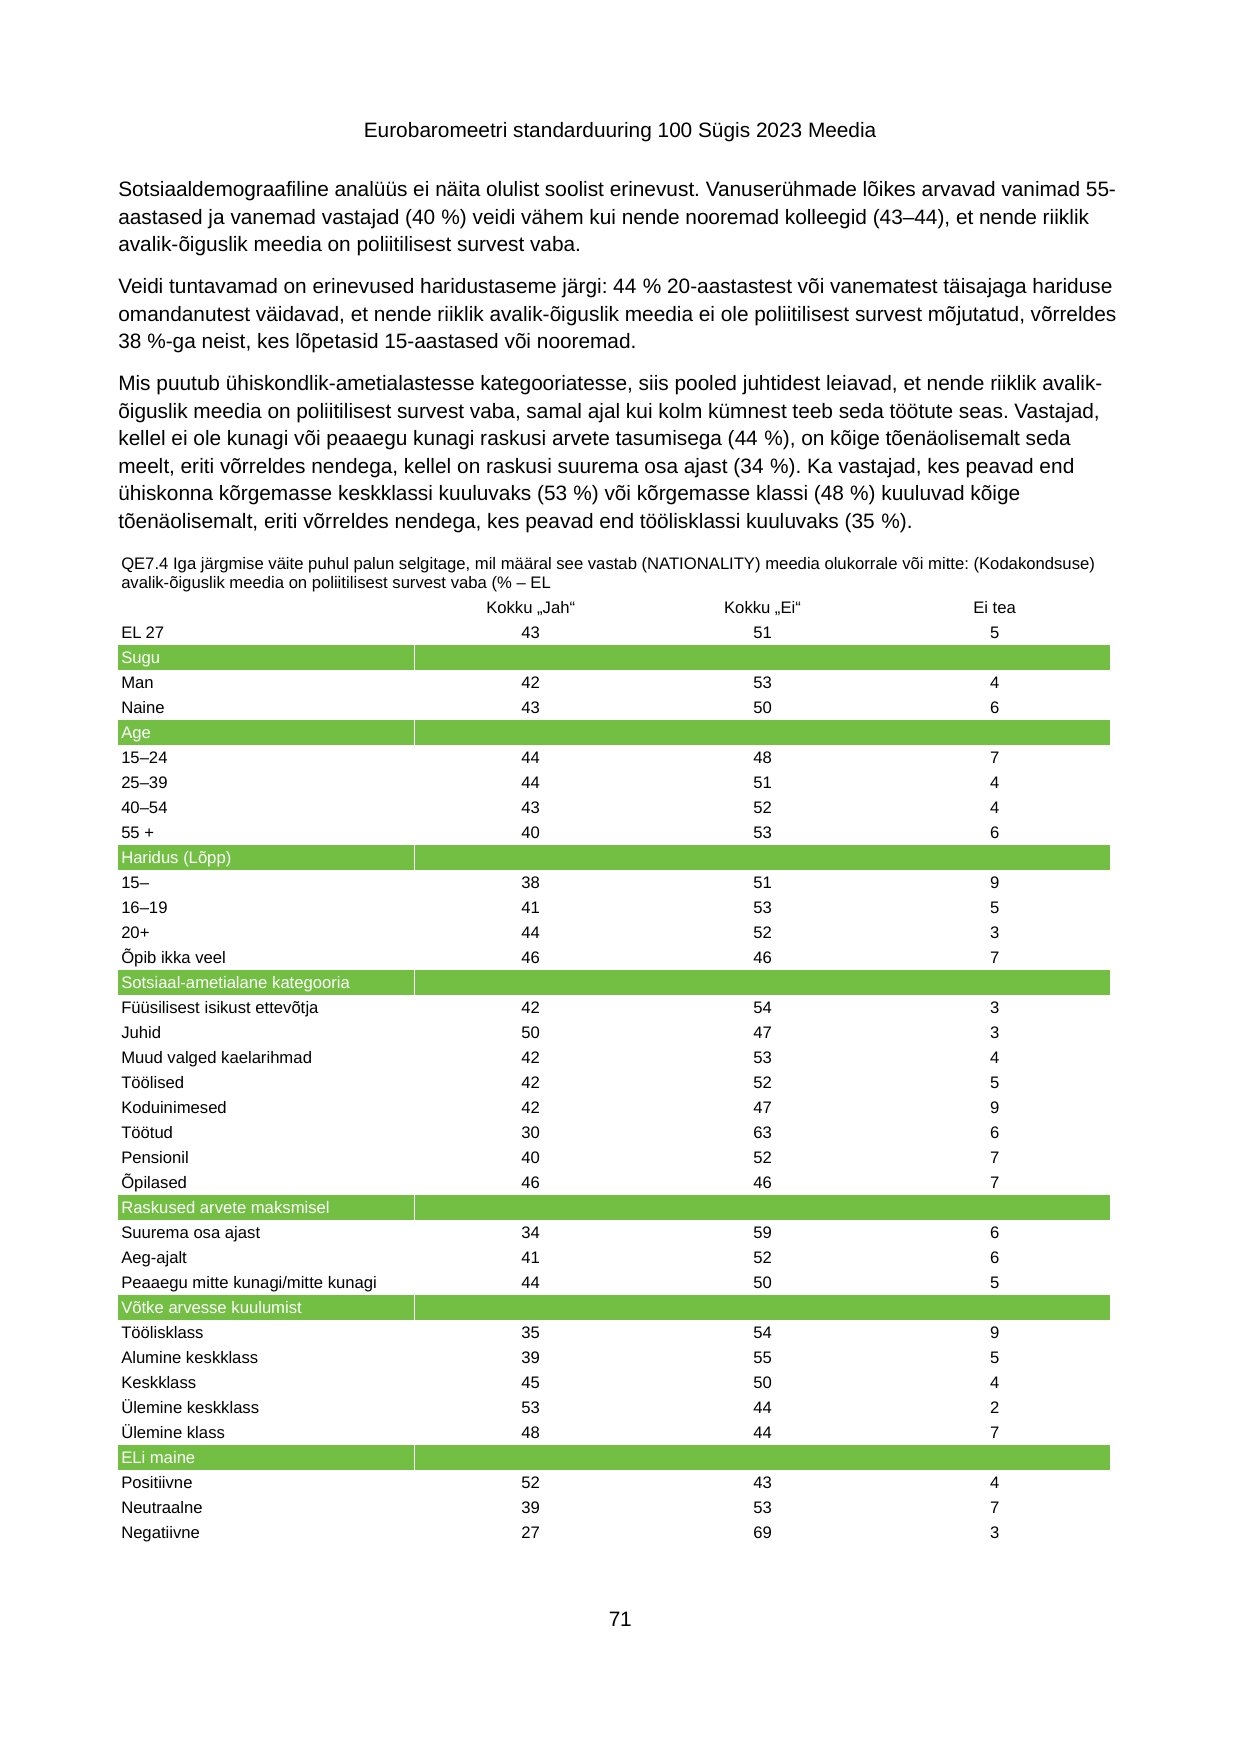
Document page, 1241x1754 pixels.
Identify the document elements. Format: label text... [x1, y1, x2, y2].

table_cell 42 [415, 1045, 646, 1070]
table_cell Raskused arvete maksmisel [118, 1195, 414, 1220]
table_cell 3 [878, 920, 1110, 945]
table_cell 47 [646, 1020, 878, 1045]
table_cell 43 [646, 1470, 878, 1495]
table_cell 44 [415, 1270, 646, 1295]
table_cell Töölisklass [118, 1320, 414, 1345]
table_cell 9 [878, 1320, 1110, 1345]
table_cell [878, 845, 1110, 870]
table_cell Pensionil [118, 1145, 414, 1170]
table_cell [415, 1445, 646, 1470]
table_cell 69 [646, 1520, 878, 1545]
table_cell 46 [415, 945, 646, 970]
table_cell 43 [415, 620, 646, 645]
table_cell 53 [646, 1495, 878, 1520]
table_cell [646, 1445, 878, 1470]
table_cell [415, 645, 646, 670]
table_cell 7 [878, 1170, 1110, 1195]
table_cell 53 [646, 820, 878, 845]
table_cell 3 [878, 1020, 1110, 1045]
table_cell 53 [646, 670, 878, 695]
table_cell 44 [415, 745, 646, 770]
table_cell [415, 970, 646, 995]
table_cell 6 [878, 695, 1110, 720]
table_cell 63 [646, 1120, 878, 1145]
table_cell 42 [415, 1095, 646, 1120]
table_cell Töölised [118, 1070, 414, 1095]
table_cell Age [118, 720, 414, 745]
table_cell Naine [118, 695, 414, 720]
table_cell Koduinimesed [118, 1095, 414, 1120]
table_cell 15– [118, 870, 414, 895]
table_cell 53 [415, 1395, 646, 1420]
table_cell [118, 595, 414, 620]
table_cell 42 [415, 670, 646, 695]
table_cell Negatiivne [118, 1520, 414, 1545]
table_cell Man [118, 670, 414, 695]
table_cell 51 [646, 620, 878, 645]
table_cell 16–19 [118, 895, 414, 920]
table_cell [415, 1195, 646, 1220]
table_cell 50 [646, 1370, 878, 1395]
table_cell Kokku „Jah“ [415, 595, 646, 620]
table_cell 4 [878, 1370, 1110, 1395]
table_cell [878, 970, 1110, 995]
table_cell 39 [415, 1495, 646, 1520]
table_cell 52 [646, 1070, 878, 1095]
table_cell Peaaegu mitte kunagi/mitte kunagi [118, 1270, 414, 1295]
table_cell Keskklass [118, 1370, 414, 1395]
text Sotsiaaldemograafiline analüüs ei näita olulist soolist erinevust. Vanuserühmade lõikes arvavad vanimad 55-aastased ja vanemad vastajad (40 %) veidi vähem kui nende nooremad kolleegid (43–44), et nende riiklik avalik-õiguslik meedia on poliitilisest survest vaba. [118, 177, 1122, 256]
table_cell [878, 1445, 1110, 1470]
table_cell 55 [646, 1345, 878, 1370]
table_cell 46 [646, 945, 878, 970]
table_cell Positiivne [118, 1470, 414, 1495]
table_cell [646, 845, 878, 870]
table_cell 20+ [118, 920, 414, 945]
table_cell 5 [878, 1345, 1110, 1370]
table_cell 35 [415, 1320, 646, 1345]
table_cell Kokku „Ei“ [646, 595, 878, 620]
table_cell 48 [415, 1420, 646, 1445]
table_cell 54 [646, 1320, 878, 1345]
table_cell [878, 645, 1110, 670]
table_cell 40–54 [118, 795, 414, 820]
table_cell 9 [878, 870, 1110, 895]
table_cell 43 [415, 695, 646, 720]
table_cell 59 [646, 1220, 878, 1245]
table_cell Muud valged kaelarihmad [118, 1045, 414, 1070]
table_cell Neutraalne [118, 1495, 414, 1520]
table_cell 5 [878, 1270, 1110, 1295]
table_cell Ülemine klass [118, 1420, 414, 1445]
table_cell Õpilased [118, 1170, 414, 1195]
table_cell 9 [878, 1095, 1110, 1120]
table_cell Võtke arvesse kuulumist [118, 1295, 414, 1320]
table_cell 50 [646, 695, 878, 720]
table_cell 3 [878, 995, 1110, 1020]
table_cell 15–24 [118, 745, 414, 770]
table_cell 7 [878, 745, 1110, 770]
table_cell 34 [415, 1220, 646, 1245]
table_cell Ei tea [878, 595, 1110, 620]
table_cell Juhid [118, 1020, 414, 1045]
table_cell 6 [878, 1220, 1110, 1245]
table_cell 44 [646, 1420, 878, 1445]
table_cell 51 [646, 870, 878, 895]
table_cell 27 [415, 1520, 646, 1545]
table_cell 7 [878, 1145, 1110, 1170]
table_cell 41 [415, 1245, 646, 1270]
table_cell Alumine keskklass [118, 1345, 414, 1370]
table_cell 52 [415, 1470, 646, 1495]
table_cell [415, 720, 646, 745]
text Veidi tuntavamad on erinevused haridustaseme järgi: 44 % 20-aastastest või vanematest täisajaga hariduse omandanutest väidavad, et nende riiklik avalik-õiguslik meedia ei ole poliitilisest survest mõjutatud, võrreldes 38 %-ga neist, kes lõpetasid 15-aastased või nooremad. [118, 274, 1122, 353]
table_cell 4 [878, 1045, 1110, 1070]
table_cell 50 [415, 1020, 646, 1045]
table_cell Haridus (Lõpp) [118, 845, 414, 870]
table_cell [646, 1295, 878, 1320]
table_cell [646, 645, 878, 670]
table_cell 7 [878, 945, 1110, 970]
text Mis puutub ühiskondlik-ametialastesse kategooriatesse, siis pooled juhtidest leiavad, et nende riiklik avalik-õiguslik meedia on poliitilisest survest vaba, samal ajal kui kolm kümnest teeb seda töötute seas. Vastajad, kellel ei ole kunagi või peaaegu kunagi raskusi arvete tasumisega (44 %), on kõige tõenäolisemalt seda meelt, eriti võrreldes nendega, kellel on raskusi suurema osa ajast (34 %). Ka vastajad, kes peavad end ühiskonna kõrgemasse keskklassi kuuluvaks (53 %) või kõrgemasse klassi (48 %) kuuluvad kõige tõenäolisemalt, eriti võrreldes nendega, kes peavad end töölisklassi kuuluvaks (35 %). [118, 371, 1122, 533]
table_cell 50 [646, 1270, 878, 1295]
table_cell 6 [878, 820, 1110, 845]
table_cell ELi maine [118, 1445, 414, 1470]
table_cell 43 [415, 795, 646, 820]
table_cell [415, 845, 646, 870]
table_cell 38 [415, 870, 646, 895]
table_cell 51 [646, 770, 878, 795]
table_cell 46 [646, 1170, 878, 1195]
table_cell 53 [646, 1045, 878, 1070]
table_cell 41 [415, 895, 646, 920]
table_cell 48 [646, 745, 878, 770]
table_cell [646, 720, 878, 745]
table_cell 39 [415, 1345, 646, 1370]
table_cell 52 [646, 1245, 878, 1270]
table_cell 40 [415, 1145, 646, 1170]
table_cell 45 [415, 1370, 646, 1395]
table_cell 5 [878, 895, 1110, 920]
table_cell 7 [878, 1420, 1110, 1445]
table_cell 6 [878, 1245, 1110, 1270]
table_cell 25–39 [118, 770, 414, 795]
table_cell 52 [646, 1145, 878, 1170]
table_cell 44 [415, 920, 646, 945]
table_cell Sugu [118, 645, 414, 670]
table_cell 54 [646, 995, 878, 1020]
table_cell 55 + [118, 820, 414, 845]
table_cell 3 [878, 1520, 1110, 1545]
table_cell [646, 1195, 878, 1220]
table_cell 42 [415, 995, 646, 1020]
table_cell Suurema osa ajast [118, 1220, 414, 1245]
table_cell 40 [415, 820, 646, 845]
table_cell [415, 1295, 646, 1320]
table_cell 2 [878, 1395, 1110, 1420]
table_cell 30 [415, 1120, 646, 1145]
table_cell EL 27 [118, 620, 414, 645]
table_cell [646, 970, 878, 995]
table_cell 4 [878, 1470, 1110, 1495]
table_cell Ülemine keskklass [118, 1395, 414, 1420]
table_header QE7.4 Iga järgmise väite puhul palun selgitage, mil määral see vastab (NATIONALITY) meedia olukorrale või mitte: (Kodakondsuse) avalik-õiguslik meedia on poliitilisest survest vaba (% – EL [118, 551, 1110, 595]
table_cell 5 [878, 620, 1110, 645]
table_cell 4 [878, 770, 1110, 795]
table_cell 4 [878, 670, 1110, 695]
table_cell 4 [878, 795, 1110, 820]
table_cell 42 [415, 1070, 646, 1095]
table_cell Sotsiaal-ametialane kategooria [118, 970, 414, 995]
table_cell 7 [878, 1495, 1110, 1520]
table_cell [878, 1195, 1110, 1220]
table_cell Töötud [118, 1120, 414, 1145]
table_cell Aeg-ajalt [118, 1245, 414, 1270]
table_cell 46 [415, 1170, 646, 1195]
table_cell [878, 1295, 1110, 1320]
table_cell 5 [878, 1070, 1110, 1095]
table_cell 52 [646, 795, 878, 820]
table_cell Õpib ikka veel [118, 945, 414, 970]
table_cell 44 [646, 1395, 878, 1420]
table_cell 6 [878, 1120, 1110, 1145]
table_cell 44 [415, 770, 646, 795]
table_cell Füüsilisest isikust ettevõtja [118, 995, 414, 1020]
table_cell 47 [646, 1095, 878, 1120]
table_cell 53 [646, 895, 878, 920]
table_cell [878, 720, 1110, 745]
table_cell 52 [646, 920, 878, 945]
